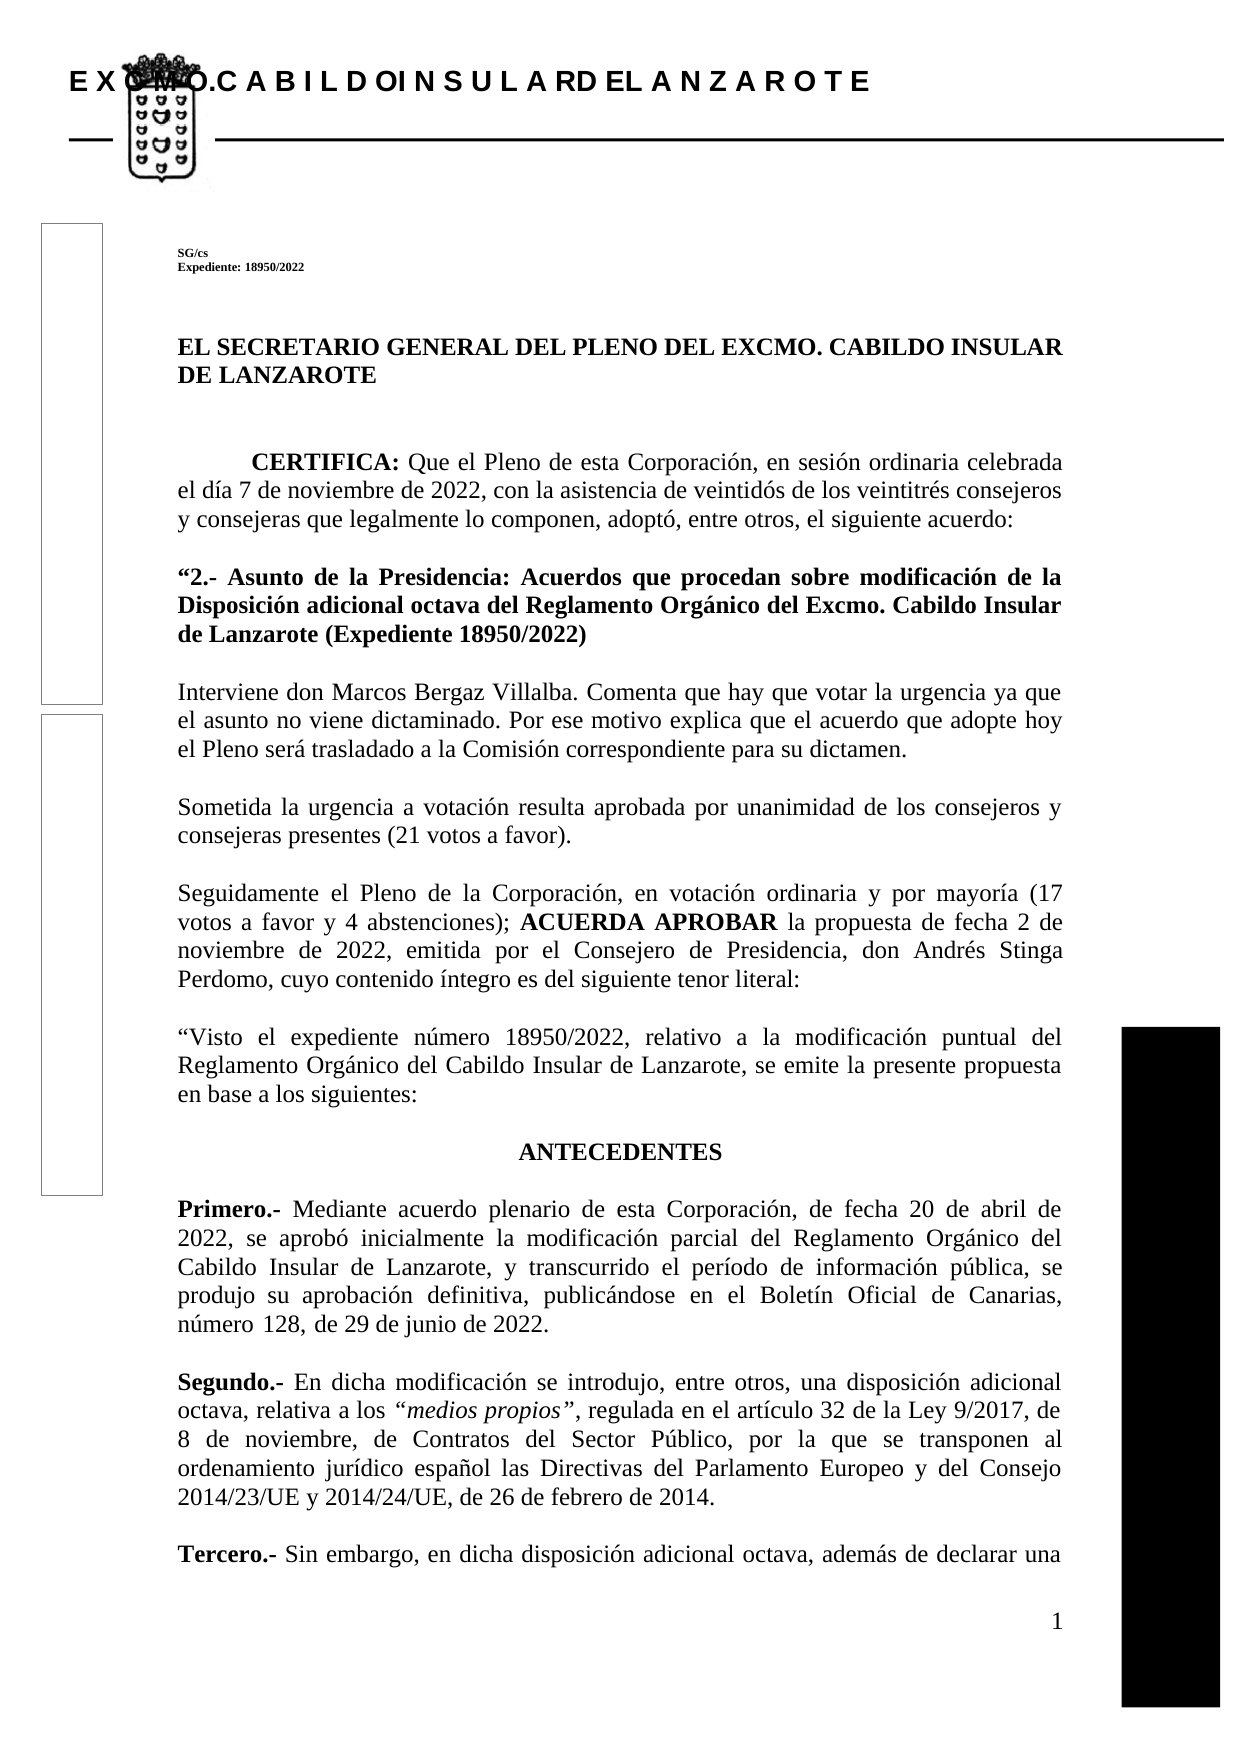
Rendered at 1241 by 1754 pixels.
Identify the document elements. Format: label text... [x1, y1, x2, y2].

text Segundo.- En dicha modificación se introdujo, entre otros, una disposición adicional octava, relativa a los “medios propios”, regulada en el artículo 32 de la Ley 9/2017, de [177, 1367, 1063, 1424]
text Tercero.- Sin embargo, en dicha disposición adicional octava, además de declarar una [177, 1539, 1121, 1568]
text Interviene don Marcos Bergaz Villalba. Comenta que hay que votar la urgencia ya que el asunto no viene dictaminado. Por ese motivo explica que el acuerdo que adopte hoy el Pleno será trasladado a la Comisión correspondiente para su dictamen. [177, 677, 1062, 763]
subtitle EL SECRETARIO GENERAL DEL PLENO DEL EXCMO. CABILDO INSULAR DE LANZAROTE [177, 332, 1063, 389]
text “Visto el expediente número 18950/2022, relativo a la modificación puntual del Reglamento Orgánico del Cabildo Insular de Lanzarote, se emite la presente propuesta en base a los siguientes: [177, 1022, 1062, 1108]
picture [113, 37, 215, 192]
text Primero.- Mediante acuerdo plenario de esta Corporación, de fecha 20 de abril de 2022, se aprobó inicialmente la modificación parcial del Reglamento Orgánico del Cabildo Insular de Lanzarote, y transcurrido el período de información pública, se produjo su aprobación definitiva, publicándose en el Boletín Oficial de Canarias, número 128, de 29 de junio de 2022. [177, 1194, 1063, 1338]
subtitle ANTECEDENTES [449, 1137, 791, 1165]
text SG/cs [177, 245, 1217, 260]
text Seguidamente el Pleno de la Corporación, en votación ordinaria y por mayoría (17 votos a favor y 4 abstenciones); ACUERDA APROBAR la propuesta de fecha 2 de noviembre de 2022, emitida por el Consejero de Presidencia, don Andrés Stinga Perdomo, cuyo contenido íntegro es del siguiente tenor literal: [177, 878, 1063, 993]
text Expediente: 18950/2022 [177, 260, 1217, 274]
subtitle “2.- Asunto de la Presidencia: Acuerdos que procedan sobre modificación de la Disposición adicional octava del Reglamento Orgánico del Excmo. Cabildo Insular de Lanzarote (Expediente 18950/2022) [177, 562, 1063, 648]
text CERTIFICA: Que el Pleno de esta Corporación, en sesión ordinaria celebrada el día 7 de noviembre de 2022, con la asistencia de veintidós de los veintitrés consejeros y consejeras que legalmente lo componen, adoptó, entre otros, el siguiente acuerdo: [177, 447, 1063, 533]
text Sometida la urgencia a votación resulta aprobada por unanimidad de los consejeros y consejeras presentes (21 votos a favor). [177, 792, 1063, 849]
text 8 de noviembre, de Contratos del Sector Público, por la que se transponen al ordenamiento jurídico español las Directivas del Parlamento Europeo y del Consejo 2014/23/UE y 2014/24/UE, de 26 de febrero de 2014. [177, 1424, 1063, 1510]
